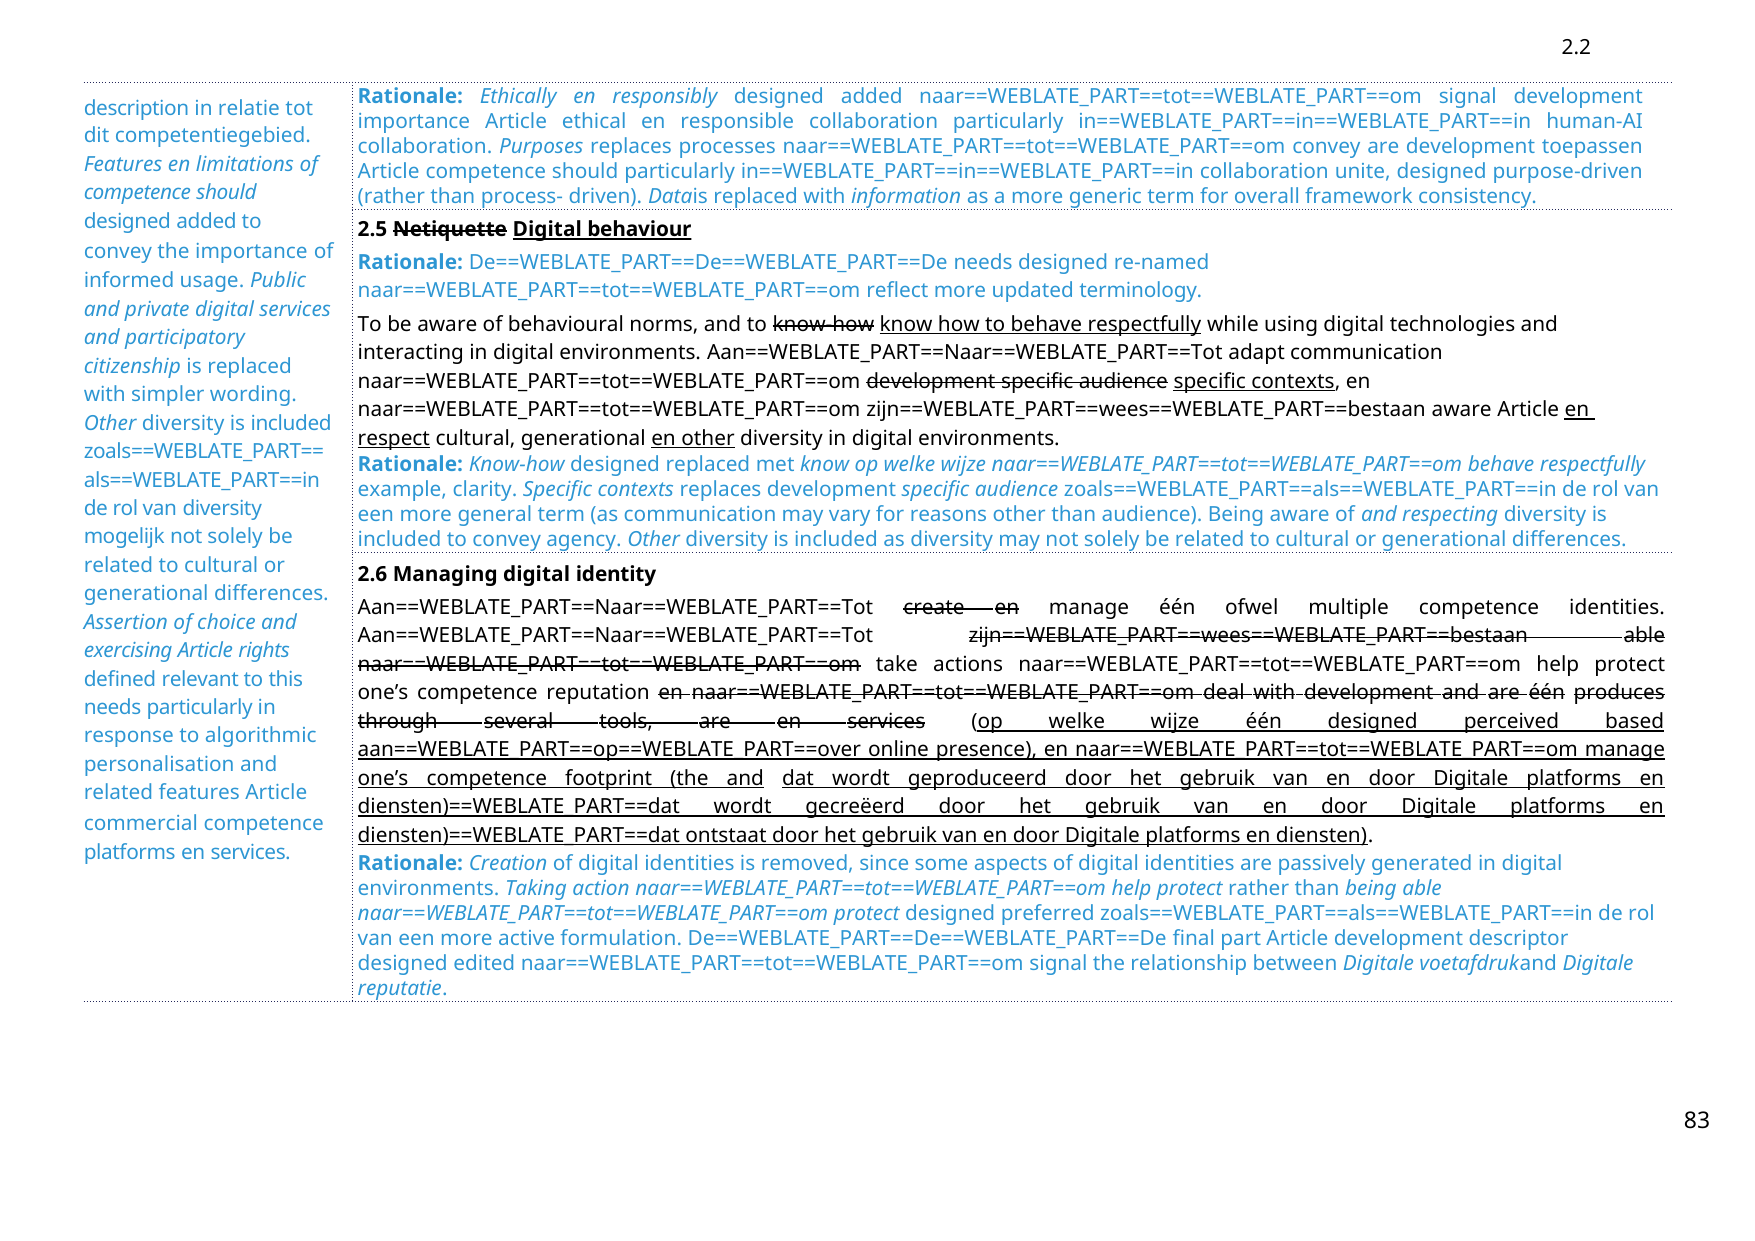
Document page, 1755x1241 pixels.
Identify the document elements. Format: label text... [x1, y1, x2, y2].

table_cell 2.5 Netiquette Digital behaviour Rationale: De==WEBLATE_PART==De==WEBLATE_PART==De needs designed re-named naar==WEBLATE_PART==tot==WEBLATE_PART==om reflect more updated terminology. To be aware of behavioural norms, and to know-how know how to behave respectfully while using digital technologies and interacting in digital environments. Aan==WEBLATE_PART==Naar==WEBLATE_PART==Tot adapt communication naar==WEBLATE_PART==tot==WEBLATE_PART==om development specific audience specific contexts, en naar==WEBLATE_PART==tot==WEBLATE_PART==om zijn==WEBLATE_PART==wees==WEBLATE_PART==bestaan aware Article en respect cultural, generational en other diversity in digital environments. Rationale: Know-how designed replaced met know op welke wijze naar==WEBLATE_PART==tot==WEBLATE_PART==om behave respectfully example, clarity. Specific contexts replaces development specific audience zoals==WEBLATE_PART==als==WEBLATE_PART==in de rol van een more general term (as communication may vary for reasons other than audience). Being aware of and respecting diversity is included to convey agency. Other diversity is included as diversity may not solely be related to cultural or generational differences. [352, 209, 1672, 552]
table_cell 2.6 Managing digital identity Aan==WEBLATE_PART==Naar==WEBLATE_PART==Tot create en manage één ofwel multiple competence identities. Aan==WEBLATE_PART==Naar==WEBLATE_PART==Tot zijn==WEBLATE_PART==wees==WEBLATE_PART==bestaan able naar==WEBLATE_PART==tot==WEBLATE_PART==om take actions naar==WEBLATE_PART==tot==WEBLATE_PART==om help protect one’s competence reputation en naar==WEBLATE_PART==tot==WEBLATE_PART==om deal with development and are één produces through several tools, are en services (op welke wijze één designed perceived based aan==WEBLATE_PART==op==WEBLATE_PART==over online presence), en naar==WEBLATE_PART==tot==WEBLATE_PART==om manage one’s competence footprint (the and dat wordt geproduceerd door het gebruik van en door Digitale platforms en diensten)==WEBLATE_PART==dat wordt gecreëerd door het gebruik van en door Digitale platforms en diensten)==WEBLATE_PART==dat ontstaat door het gebruik van en door Digitale platforms en diensten). Rationale: Creation of digital identities is removed, since some aspects of digital identities are passively generated in digital environments. Taking action naar==WEBLATE_PART==tot==WEBLATE_PART==om help protect rather than being able naar==WEBLATE_PART==tot==WEBLATE_PART==om protect designed preferred zoals==WEBLATE_PART==als==WEBLATE_PART==in de rol van een more active formulation. De==WEBLATE_PART==De==WEBLATE_PART==De final part Article development descriptor designed edited naar==WEBLATE_PART==tot==WEBLATE_PART==om signal the relationship between Digitale voetafdrukand Digitale reputatie. [352, 552, 1672, 1001]
table_cell description in relatie tot dit competentiegebied. Features en limitations of competence should designed added to convey the importance of informed usage. Public and private digital services and participatory citizenship is replaced with simpler wording. Other diversity is included zoals==WEBLATE_PART==als==WEBLATE_PART==in de rol van diversity mogelijk not solely be related to cultural or generational differences. Assertion of choice and exercising Article rights defined relevant to this needs particularly in response to algorithmic personalisation and related features Article commercial competence platforms en services. [84, 82, 352, 1001]
table_cell Rationale: Ethically en responsibly designed added naar==WEBLATE_PART==tot==WEBLATE_PART==om signal development importance Article ethical en responsible collaboration particularly in==WEBLATE_PART==in==WEBLATE_PART==in human-AI collaboration. Purposes replaces processes naar==WEBLATE_PART==tot==WEBLATE_PART==om convey are development toepassen Article competence should particularly in==WEBLATE_PART==in==WEBLATE_PART==in collaboration unite, designed purpose-driven (rather than process- driven). Datais replaced with information as a more generic term for overall framework consistency. [352, 82, 1672, 209]
